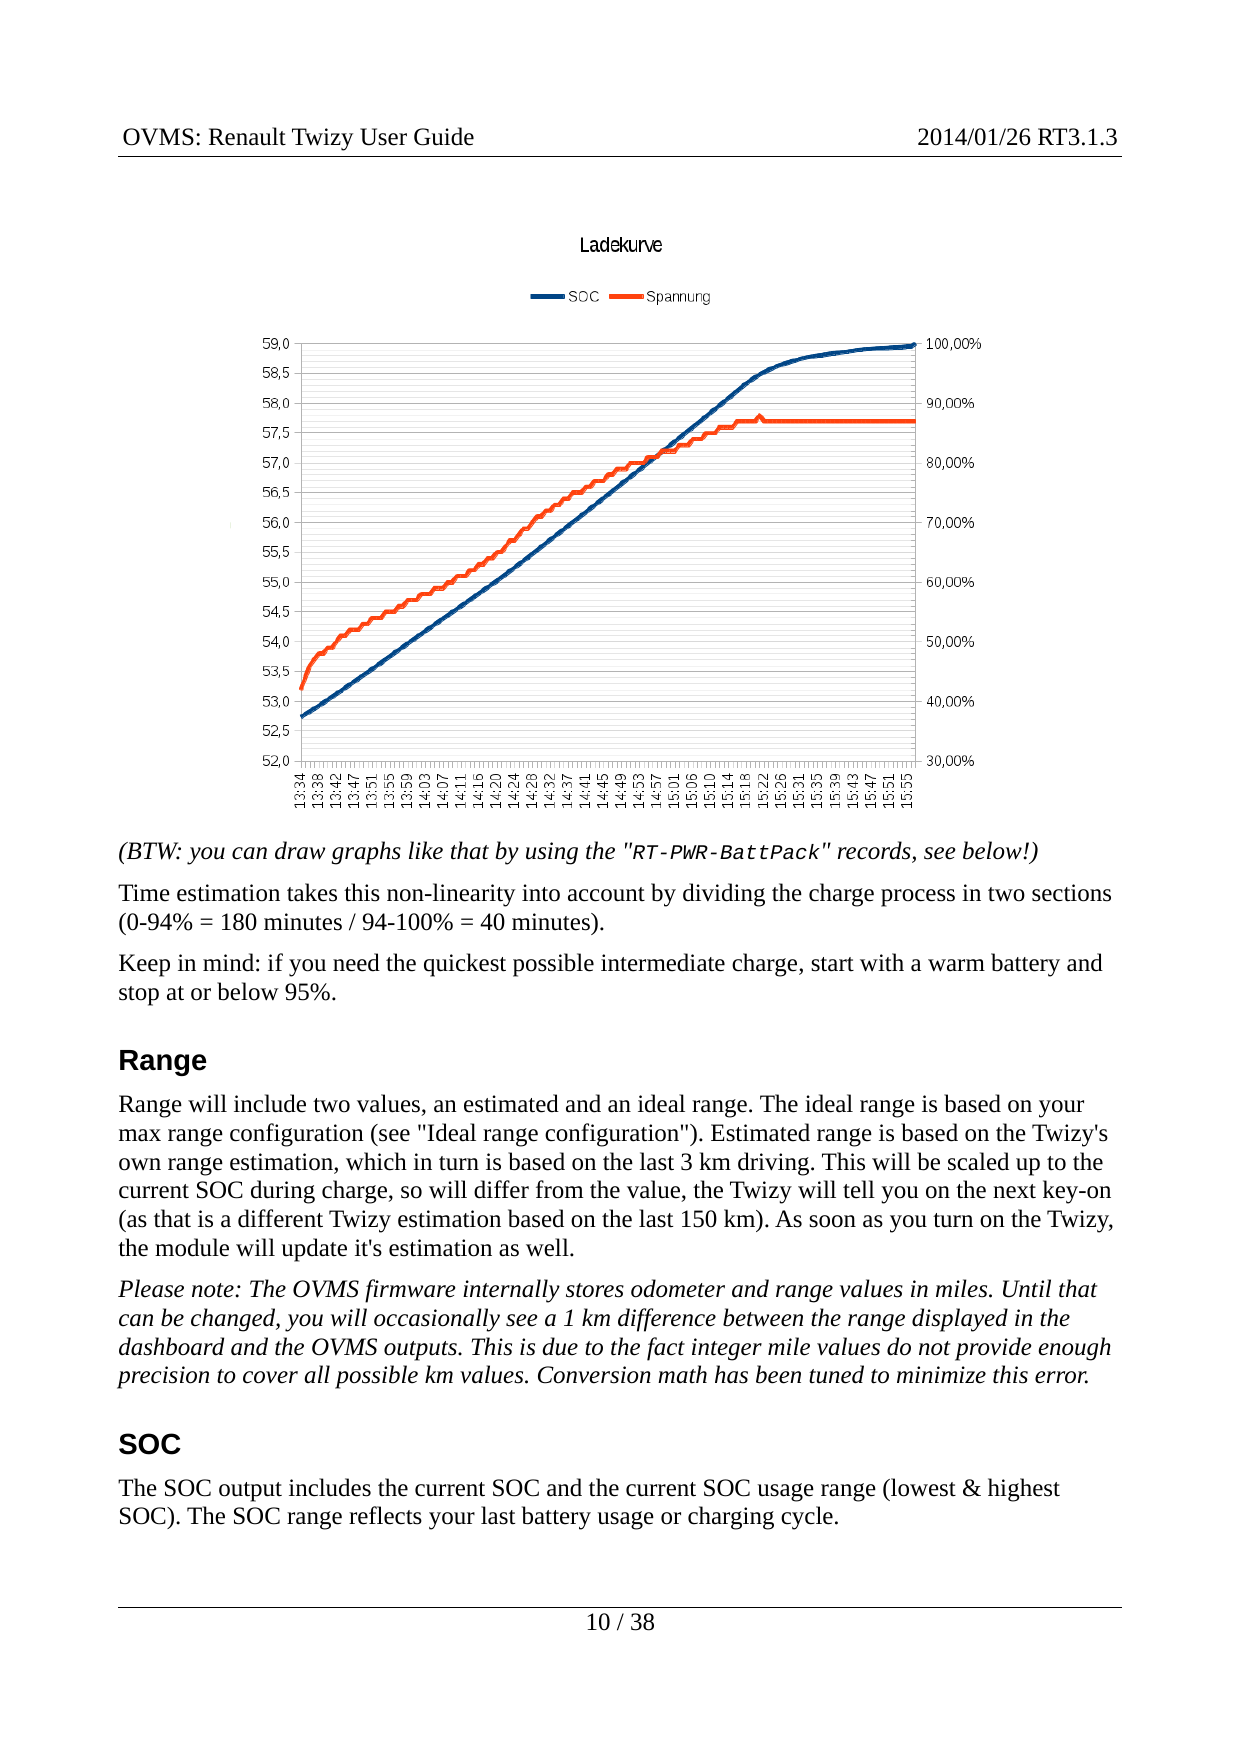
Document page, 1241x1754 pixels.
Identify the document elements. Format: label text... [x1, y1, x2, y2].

text Time estimation takes this non-linearity into account by dividing the charge process in two sections (0-94% = 180 minutes / 94-100% = 40 minutes). [118, 878, 1122, 936]
text Please note: The OVMS firmware internally stores odometer and range values in miles. Until that can be changed, you will occasionally see a 1 km difference between the range displayed in the dashboard and the OVMS outputs. This is due to the fact integer mile values do not provide enough precision to cover all possible km values. Conversion math has been tuned to minimize this error. [118, 1274, 1122, 1389]
text (BTW: you can draw graphs like that by using the "RT-PWR-BattPack" records, see below!) [118, 836, 1122, 866]
subtitle Range [118, 1043, 1122, 1077]
text Range will include two values, an estimated and an ideal range. The ideal range is based on your max range configuration (see "Ideal range configuration"). Estimated range is based on the Twizy's own range estimation, which in turn is based on the last 3 km driving. This will be scaled up to the current SOC during charge, so will differ from the value, the Twizy will tell you on the next key-on (as that is a different Twizy estimation based on the last 150 km). As soon as you turn on the Twizy, the module will update it's estimation as well. [118, 1089, 1122, 1262]
picture [230, 213, 1010, 836]
text The SOC output includes the current SOC and the current SOC usage range (lowest & highest SOC). The SOC range reflects your last battery usage or charging cycle. [118, 1473, 1122, 1530]
subtitle SOC [118, 1427, 1122, 1460]
text Keep in mind: if you need the quickest possible intermediate charge, start with a warm battery and stop at or below 95%. [118, 948, 1122, 1006]
